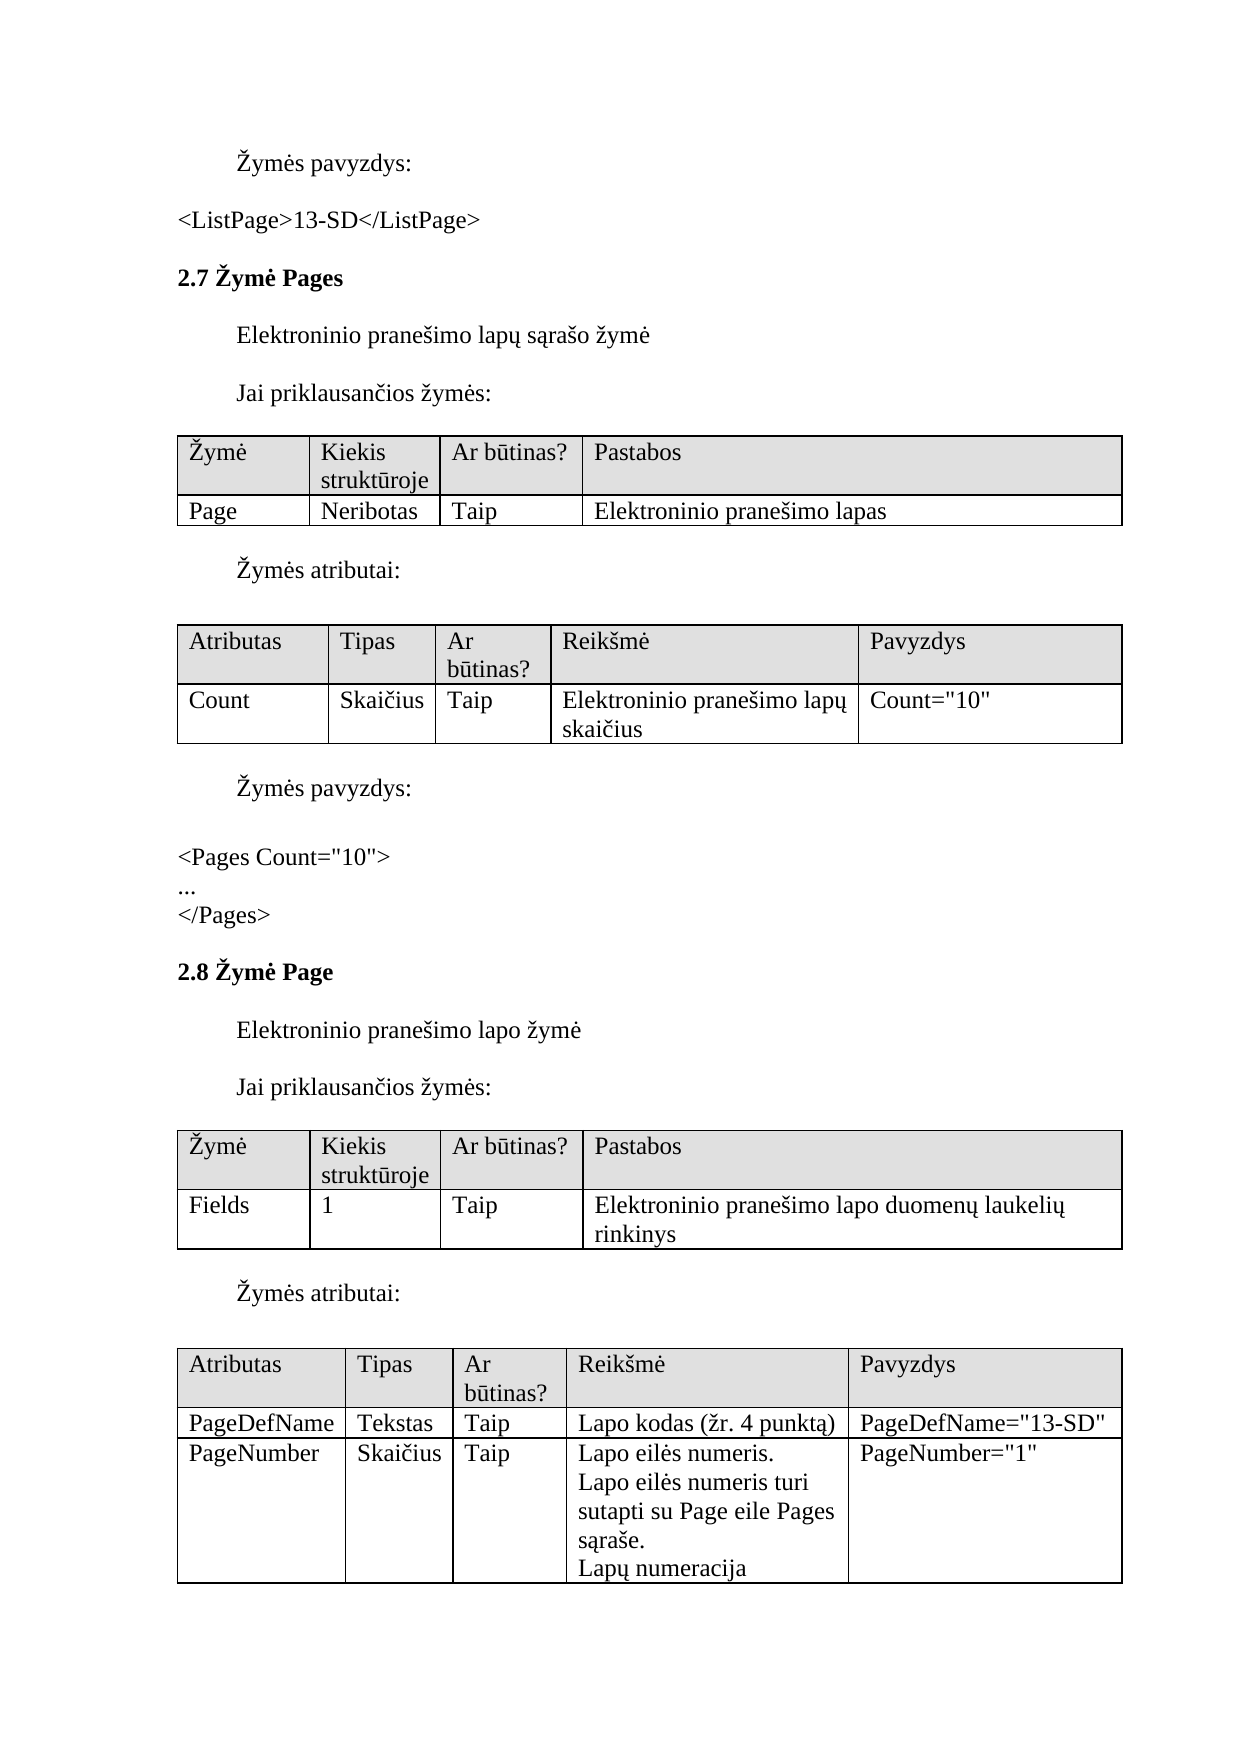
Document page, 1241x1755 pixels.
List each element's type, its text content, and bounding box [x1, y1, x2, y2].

text 2.7 Žymė Pages [177, 263, 1122, 291]
text Žymės pavyzdys: [177, 148, 1122, 176]
table_cell Neribotas [310, 496, 439, 524]
table_cell Count [178, 685, 328, 742]
table_cell Lapo eilės numeris. Lapo eilės numeris turi sutapti su Page eile Pages sąraše. Lapų numeracija [567, 1439, 848, 1582]
table_cell Taip [441, 496, 582, 524]
table_cell Elektroninio pranešimo lapo duomenų laukelių rinkinys [584, 1190, 1121, 1248]
table_cell Taip [454, 1408, 566, 1437]
table_cell Skaičius [329, 685, 435, 742]
table_header Reikšmė [552, 626, 858, 683]
table_header Ar būtinas? [436, 626, 550, 683]
table_header Pastabos [584, 1131, 1121, 1189]
table_cell PageNumber [178, 1439, 345, 1582]
table_cell 1 [311, 1190, 440, 1248]
table_header Tipas [329, 626, 435, 683]
table_header Pastabos [583, 437, 1121, 494]
table_header Ar būtinas? [454, 1349, 566, 1407]
text Jai priklausančios žymės: [177, 378, 1122, 406]
text Elektroninio pranešimo lapo žymė [177, 1015, 1122, 1043]
text Jai priklausančios žymės: [177, 1072, 1122, 1101]
table_header Tipas [346, 1349, 452, 1407]
table_cell PageNumber="1" [849, 1439, 1121, 1582]
table_cell Count="10" [859, 685, 1121, 742]
table_header Ar būtinas? [441, 437, 582, 494]
text ... [177, 871, 1122, 900]
text Žymės pavyzdys: [177, 773, 1122, 801]
table_header Pavyzdys [849, 1349, 1121, 1407]
table_cell Page [178, 496, 309, 524]
table_cell Taip [454, 1439, 566, 1582]
table_cell Tekstas [346, 1408, 452, 1437]
table_header Pavyzdys [859, 626, 1121, 683]
table_header Ar būtinas? [441, 1131, 582, 1189]
table_cell PageDefName [178, 1408, 345, 1437]
text </Pages> [177, 900, 1122, 928]
table_header Kiekis struktūroje [311, 1131, 440, 1189]
table_header Žymė [178, 437, 309, 494]
table_header Atributas [178, 626, 328, 683]
table_cell Elektroninio pranešimo lapas [583, 496, 1121, 524]
table_header Atributas [178, 1349, 345, 1407]
text <Pages Count="10"> [177, 842, 1122, 871]
table_cell Fields [178, 1190, 309, 1248]
table_cell Lapo kodas (žr. 4 punktą) [567, 1408, 848, 1437]
table_cell Taip [436, 685, 550, 742]
table_cell Skaičius [346, 1439, 452, 1582]
table_cell Elektroninio pranešimo lapų skaičius [552, 685, 858, 742]
text Elektroninio pranešimo lapų sąrašo žymė [177, 320, 1122, 349]
text <ListPage>13-SD</ListPage> [177, 205, 1122, 234]
text Žymės atributai: [177, 555, 1122, 583]
table_cell PageDefName="13-SD" [849, 1408, 1121, 1437]
text 2.8 Žymė Page [177, 957, 1122, 986]
table_header Kiekis struktūroje [310, 437, 439, 494]
table_cell Taip [441, 1190, 582, 1248]
table_header Žymė [178, 1131, 309, 1189]
table_header Reikšmė [567, 1349, 848, 1407]
text Žymės atributai: [177, 1278, 1122, 1307]
